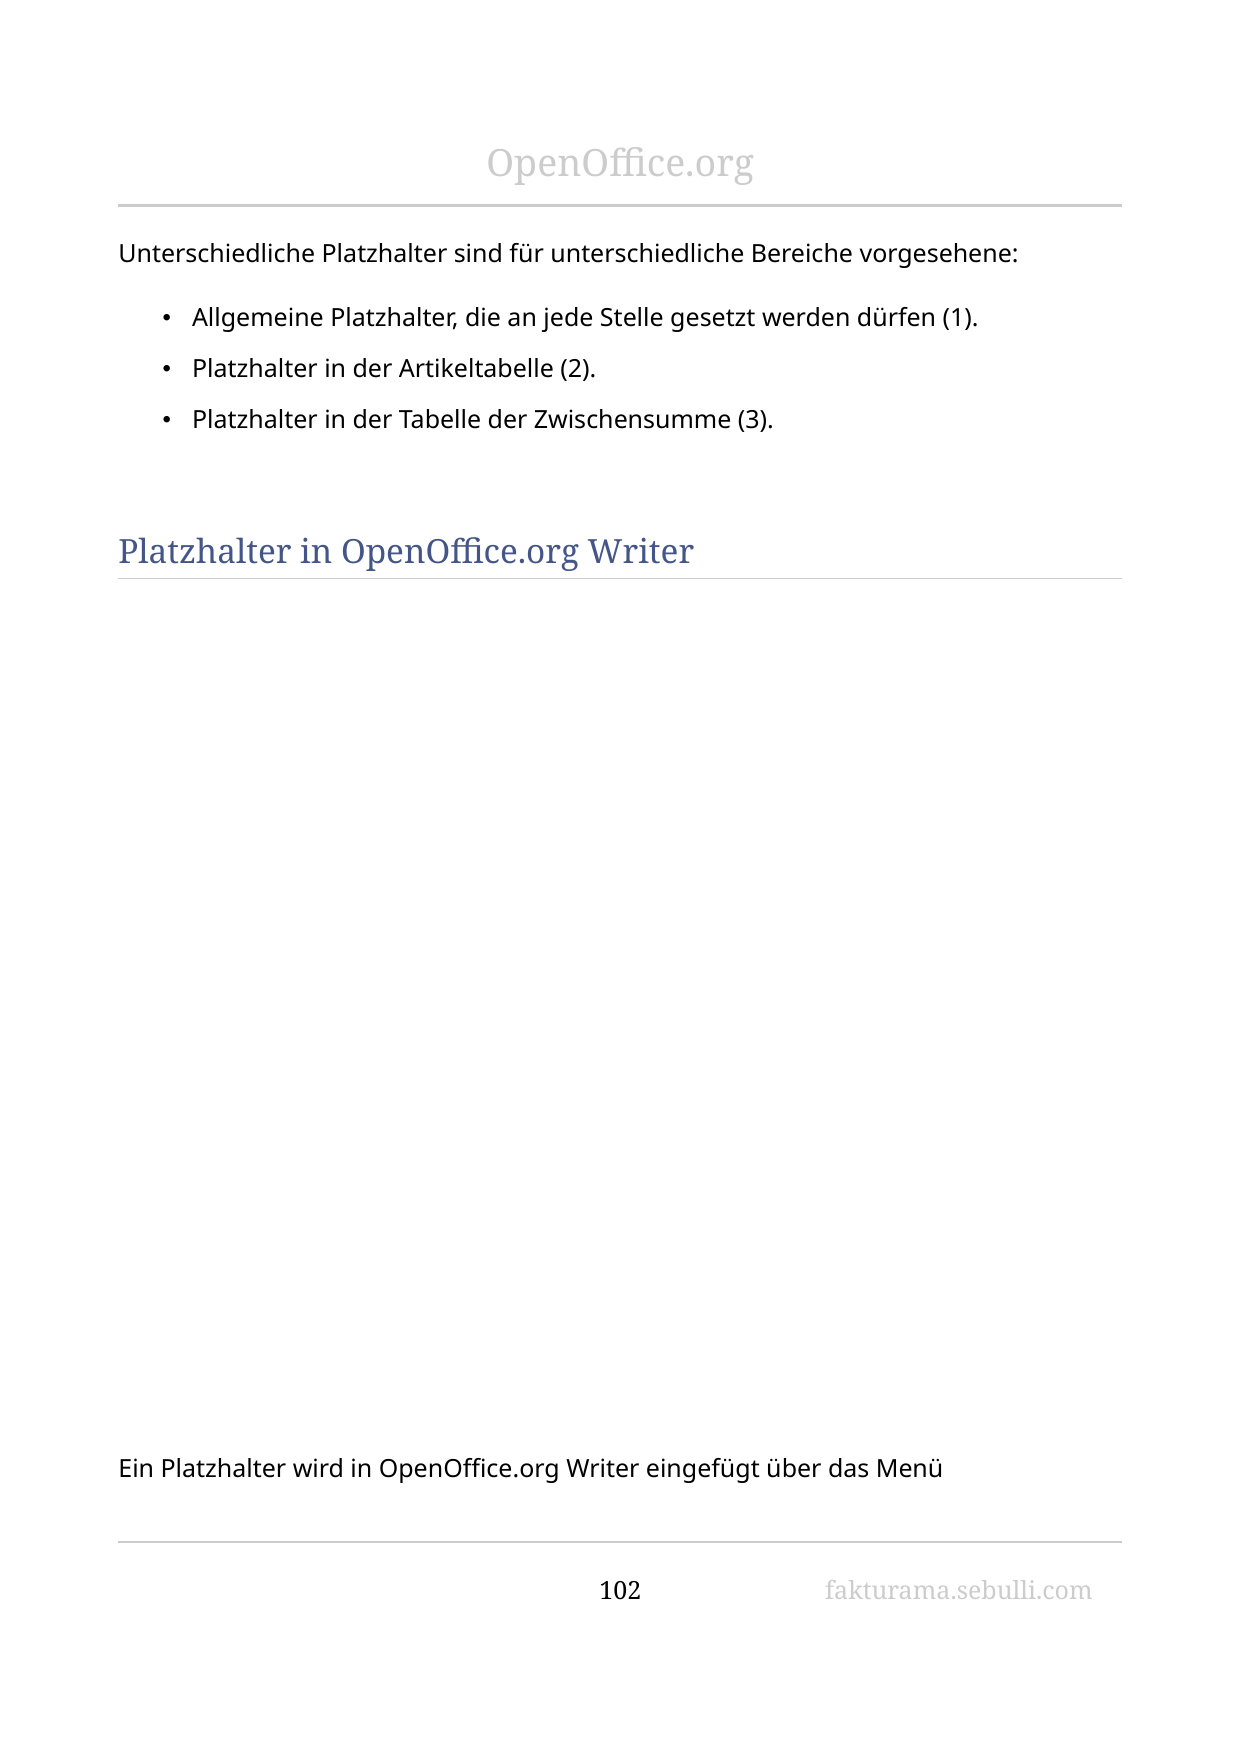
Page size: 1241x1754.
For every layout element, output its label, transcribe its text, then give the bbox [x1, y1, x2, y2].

subtitle Platzhalter in OpenOffice.org Writer [118, 528, 1122, 578]
list Platzhalter in der Tabelle der Zwischensumme (3). [162, 402, 1122, 436]
list Allgemeine Platzhalter, die an jede Stelle gesetzt werden dürfen (1). [162, 300, 1122, 334]
text Unterschiedliche Platzhalter sind für unterschiedliche Bereiche vorgesehene: [118, 236, 1122, 270]
text Ein Platzhalter wird in OpenOffice.org Writer eingefügt über das Menü [118, 1451, 1122, 1485]
list Platzhalter in der Artikeltabelle (2). [162, 351, 1122, 385]
